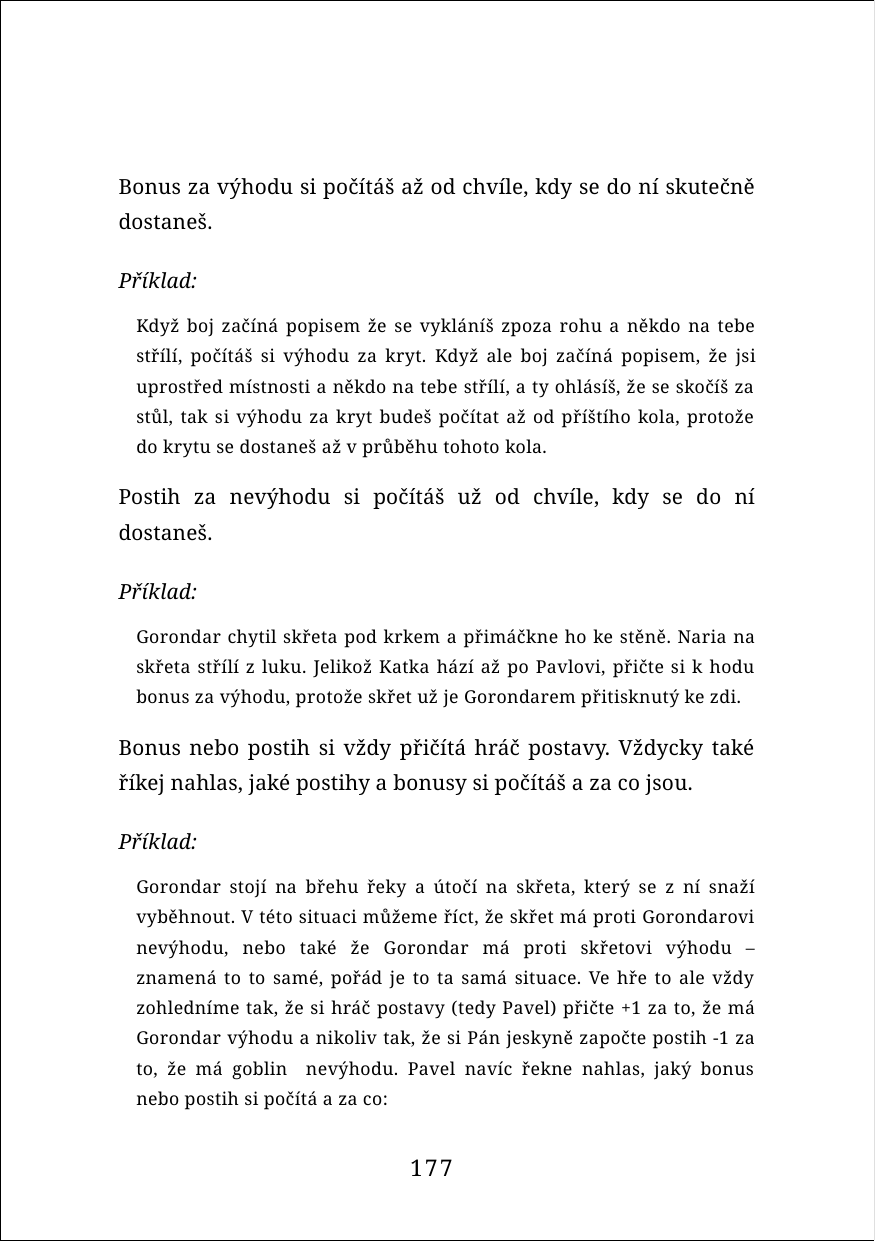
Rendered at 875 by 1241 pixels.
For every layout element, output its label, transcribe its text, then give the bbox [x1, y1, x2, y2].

text Když boj začíná popisem že se vykláníš zpoza rohu a někdo na tebe střílí, počítáš si výhodu za kryt. Když ale boj začíná popisem, že jsi uprostřed místnosti a někdo na tebe střílí, a ty ohlásíš, že se skočíš za stůl, tak si výhodu za kryt budeš počítat až od příštího kola, protože do krytu se dostaneš až v průběhu tohoto kola. [136, 314, 756, 459]
text Gorondar chytil skřeta pod krkem a přimáčkne ho ke stěně. Naria na skřeta střílí z luku. Jelikož Katka hází až po Pavlovi, přičte si k hodu bonus za výhodu, protože skřet už je Gorondarem přitisknutý ke zdi. [136, 624, 756, 709]
text Gorondar stojí na břehu řeky a útočí na skřeta, který se z ní snaží vyběhnout. V této situaci můžeme říct, že skřet má proti Gorondarovi nevýhodu, nebo také že Gorondar má proti skřetovi výhodu – znamená to to samé, pořád je to ta samá situace. Ve hře to ale vždy zohledníme tak, že si hráč postavy (tedy Pavel) přičte +1 za to, že má Gorondar výhodu a nikoliv tak, že si Pán jeskyně započte postih -1 za to, že má goblin nevýhodu. Pavel navíc řekne nahlas, jaký bonus nebo postih si počítá a za co: [136, 875, 756, 1110]
text Příklad: [118, 827, 756, 856]
text Příklad: [118, 266, 756, 295]
text Bonus nebo postih si vždy přičítá hráč postavy. Vždycky také říkej nahlas, jaké postihy a bonusy si počítáš a za co jsou. [118, 733, 756, 797]
text Bonus za výhodu si počítáš až od chvíle, kdy se do ní skutečně dostaneš. [118, 172, 756, 236]
text Postih za nevýhodu si počítáš už od chvíle, kdy se do ní dostaneš. [118, 482, 756, 546]
text Příklad: [118, 577, 756, 606]
